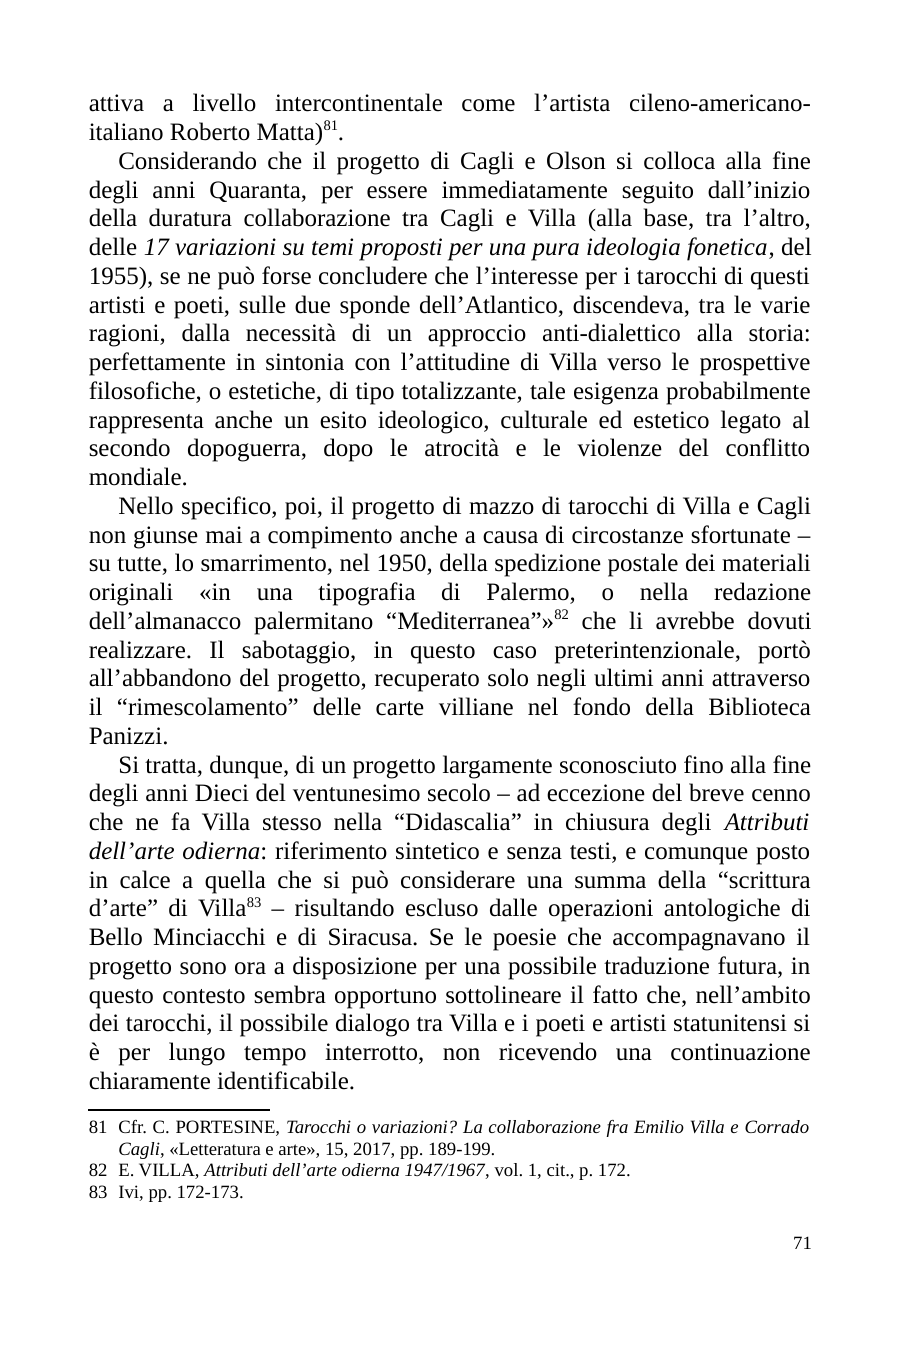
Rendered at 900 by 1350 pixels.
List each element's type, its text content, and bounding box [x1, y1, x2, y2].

text Ivi, pp. 172-173. [88, 1181, 811, 1202]
text Nello specifico, poi, il progetto di mazzo di tarocchi di Villa e Cagli non giunse mai a compimento anche a causa di circostanze sfortunate – su tutte, lo smarrimento, nel 1950, della spedizione postale dei materiali originali «in una tipografia di Palermo, o nella redazione dell’almanacco palermitano “Mediterranea”» che li avrebbe dovuti realizzare. Il sabotaggio, in questo caso preterintenzionale, portò all’abbandono del progetto, recuperato solo negli ultimi anni attraverso il “rimescolamento” delle carte villiane nel fondo della Biblioteca Panizzi. [88, 491, 811, 750]
text Considerando che il progetto di Cagli e Olson si colloca alla fine degli anni Quaranta, per essere immediatamente seguito dall’inizio della duratura collaborazione tra Cagli e Villa (alla base, tra l’altro, delle 17 variazioni su temi proposti per una pura ideologia fonetica, del 1955), se ne può forse concludere che l’interesse per i tarocchi di questi artisti e poeti, sulle due sponde dell’Atlantico, discendeva, tra le varie ragioni, dalla necessità di un approccio anti-dialettico alla storia: perfettamente in sintonia con l’attitudine di Villa verso le prospettive filosofiche, o estetiche, di tipo totalizzante, tale esigenza probabilmente rappresenta anche un esito ideologico, culturale ed estetico legato al secondo dopoguerra, dopo le atrocità e le violenze del conflitto mondiale. [88, 146, 811, 491]
text Si tratta, dunque, di un progetto largamente sconosciuto fino alla fine degli anni Dieci del ventunesimo secolo – ad eccezione del breve cenno che ne fa Villa stesso nella “Didascalia” in chiusura degli Attributi dell’arte odierna: riferimento sintetico e senza testi, e comunque posto in calce a quella che si può considerare una summa della “scrittura d’arte” di Villa – risultando escluso dalle operazioni antologiche di Bello Minciacchi e di Siracusa. Se le poesie che accompagnavano il progetto sono ora a disposizione per una possibile traduzione futura, in questo contesto sembra opportuno sottolineare il fatto che, nell’ambito dei tarocchi, il possibile dialogo tra Villa e i poeti e artisti statunitensi si è per lungo tempo interrotto, non ricevendo una continuazione chiaramente identificabile. [88, 750, 811, 1095]
text attiva a livello intercontinentale come l’artista cileno-americano-italiano Roberto Matta). [88, 88, 811, 146]
text E. VILLA, Attributi dell’arte odierna 1947/1967, vol. 1, cit., p. 172. [88, 1159, 811, 1181]
text Cfr. C. PORTESINE, Tarocchi o variazioni? La collaborazione fra Emilio Villa e Corrado Cagli, «Letteratura e arte», 15, 2017, pp. 189-199. [88, 1116, 811, 1159]
